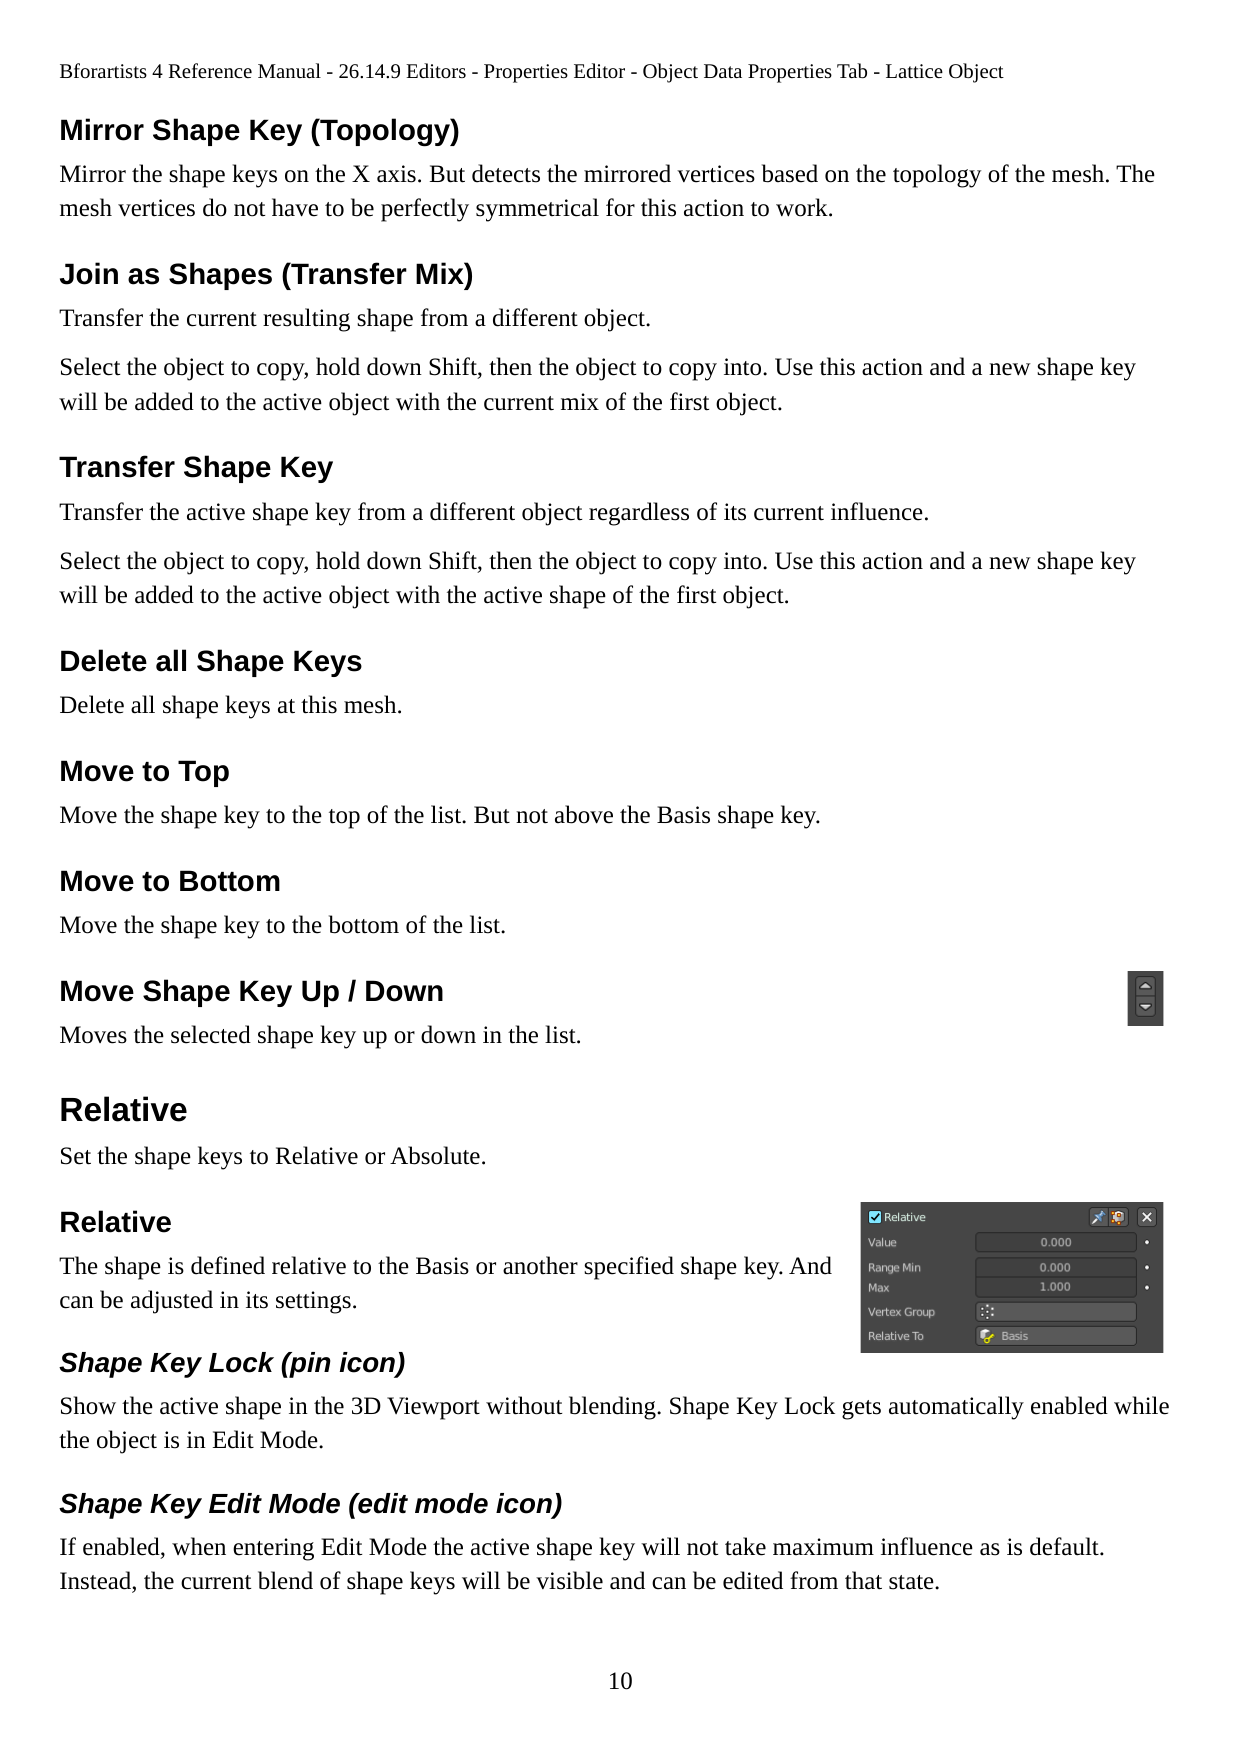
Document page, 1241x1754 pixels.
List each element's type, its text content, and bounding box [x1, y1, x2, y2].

subtitle Shape Key Lock (pin icon) [59, 1347, 1181, 1379]
text Set the shape keys to Relative or Absolute. [59, 1141, 1181, 1169]
text Transfer the active shape key from a different object regardless of its current influence. [59, 497, 1181, 525]
text Select the object to copy, hold down Shift, then the object to copy into. Use this action and a new shape key will be added to the active object with the current mix of the first object. [59, 352, 1181, 416]
subtitle Relative [59, 1090, 1181, 1128]
text Mirror the shape keys on the X axis. But detects the mirrored vertices based on the topology of the mesh. The mesh vertices do not have to be perfectly symmetrical for this action to work. [59, 159, 1181, 222]
text Move the shape key to the top of the list. But not above the Basis shape key. [59, 800, 1181, 829]
picture [860, 1202, 1164, 1353]
subtitle [1164, 973, 1181, 1007]
subtitle Move Shape Key Up / Down [59, 973, 1127, 1007]
text Select the object to copy, hold down Shift, then the object to copy into. Use this action and a new shape key will be added to the active object with the active shape of the first object. [59, 546, 1181, 609]
text If enabled, when entering Edit Mode the active shape key will not take maximum influence as is default. Instead, the current blend of shape keys will be visible and can be edited from that state. [59, 1532, 1181, 1595]
text Moves the selected shape key up or down in the list. [59, 1020, 1181, 1048]
subtitle Transfer Shape Key [59, 450, 1181, 484]
picture [1127, 971, 1164, 1026]
subtitle Join as Shapes (Transfer Mix) [59, 257, 1181, 291]
text Show the active shape in the 3D Viewport without blending. Shape Key Lock gets automatically enabled while the object is in Edit Mode. [59, 1391, 1181, 1454]
subtitle Move to Bottom [59, 864, 1181, 897]
text The shape is defined relative to the Basis or another specified shape key. And can be adjusted in its settings. [59, 1251, 860, 1314]
subtitle Relative [59, 1204, 860, 1238]
text Delete all shape keys at this mesh. [59, 690, 1181, 719]
subtitle [1164, 1204, 1181, 1238]
subtitle Shape Key Edit Mode (edit mode icon) [59, 1487, 1181, 1519]
text Transfer the current resulting shape from a different object. [59, 303, 1181, 332]
subtitle Delete all Shape Keys [59, 644, 1181, 678]
text Move the shape key to the bottom of the list. [59, 910, 1181, 939]
subtitle Mirror Shape Key (Topology) [59, 113, 1181, 146]
subtitle Move to Top [59, 754, 1181, 787]
